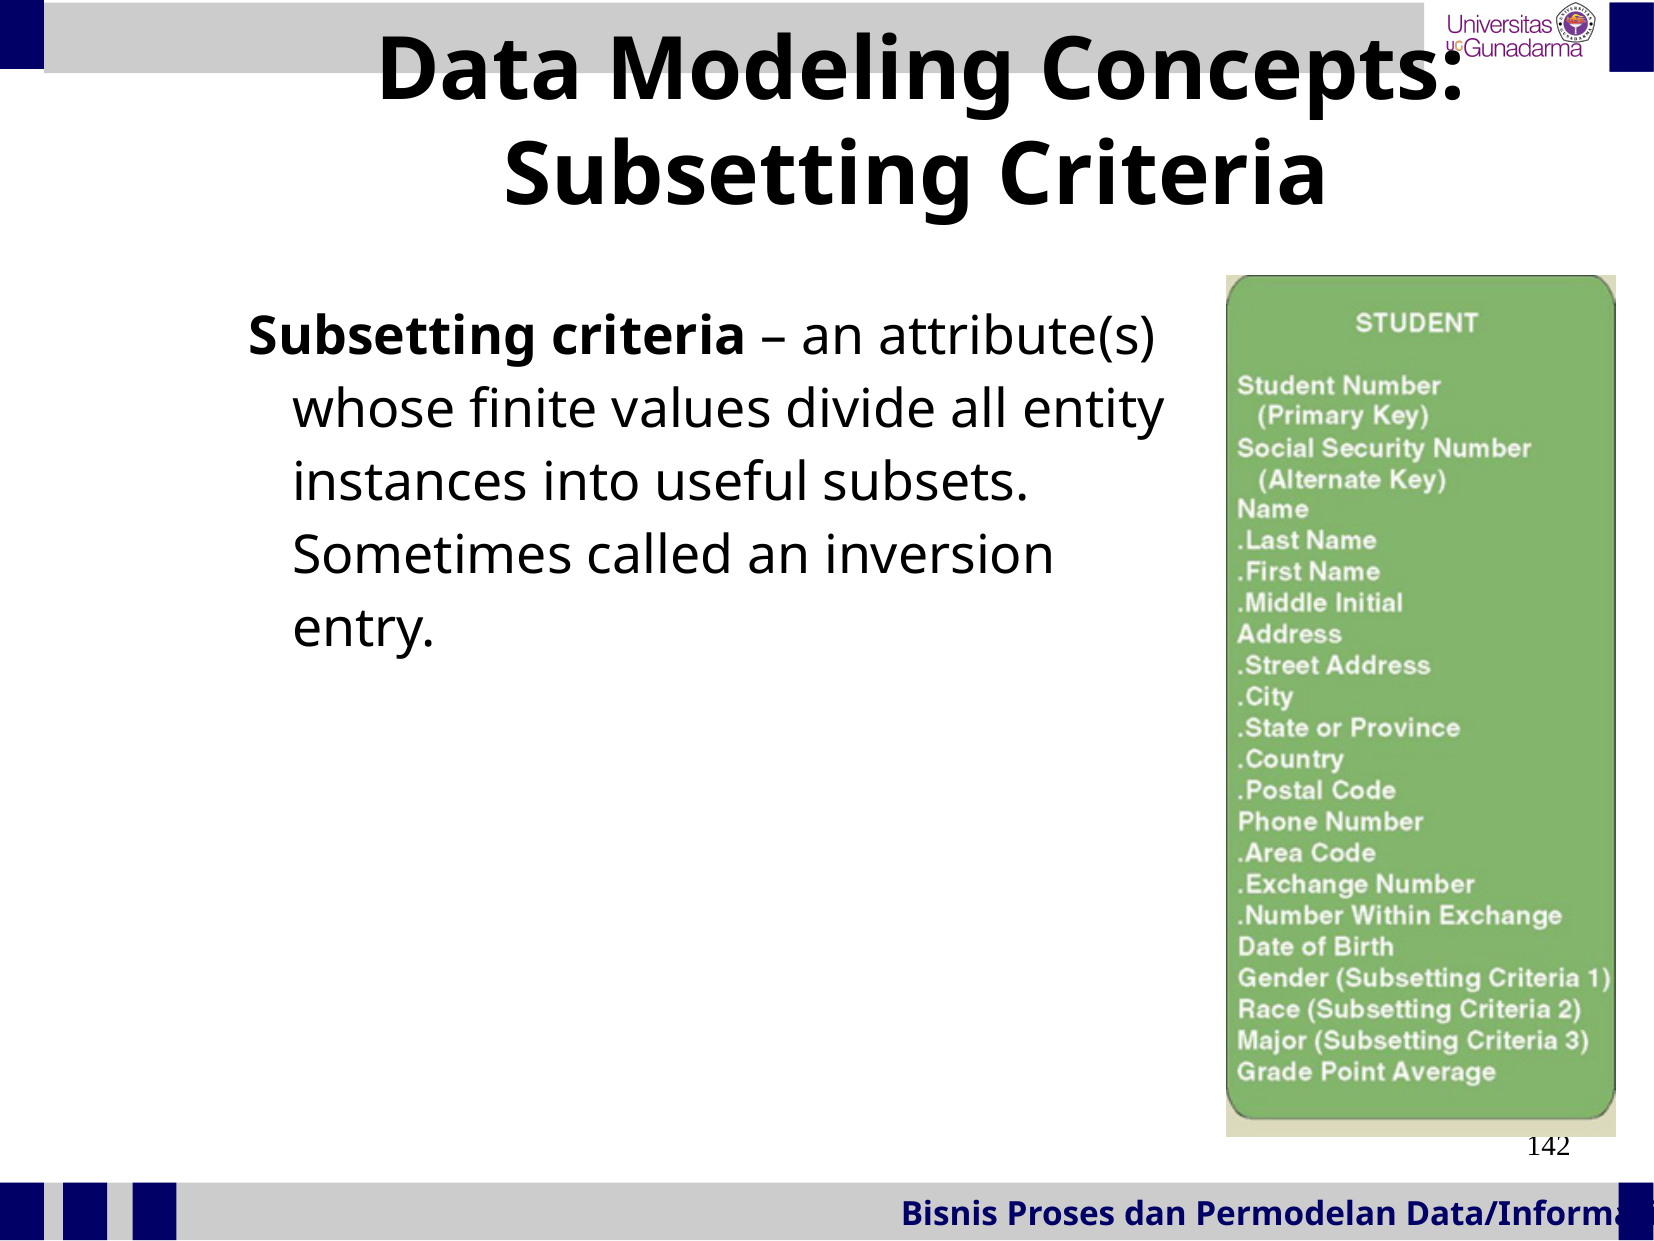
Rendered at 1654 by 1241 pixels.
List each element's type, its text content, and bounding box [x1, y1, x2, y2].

title Data Modeling Concepts: Subsetting Criteria [179, 13, 1654, 221]
picture [1437, 2, 1610, 13]
picture [1226, 275, 1616, 1137]
list Subsetting criteria – an attribute(s) whose finite values divide all entity instances into useful subsets. Sometimes called an inversion entry. [165, 289, 1187, 672]
